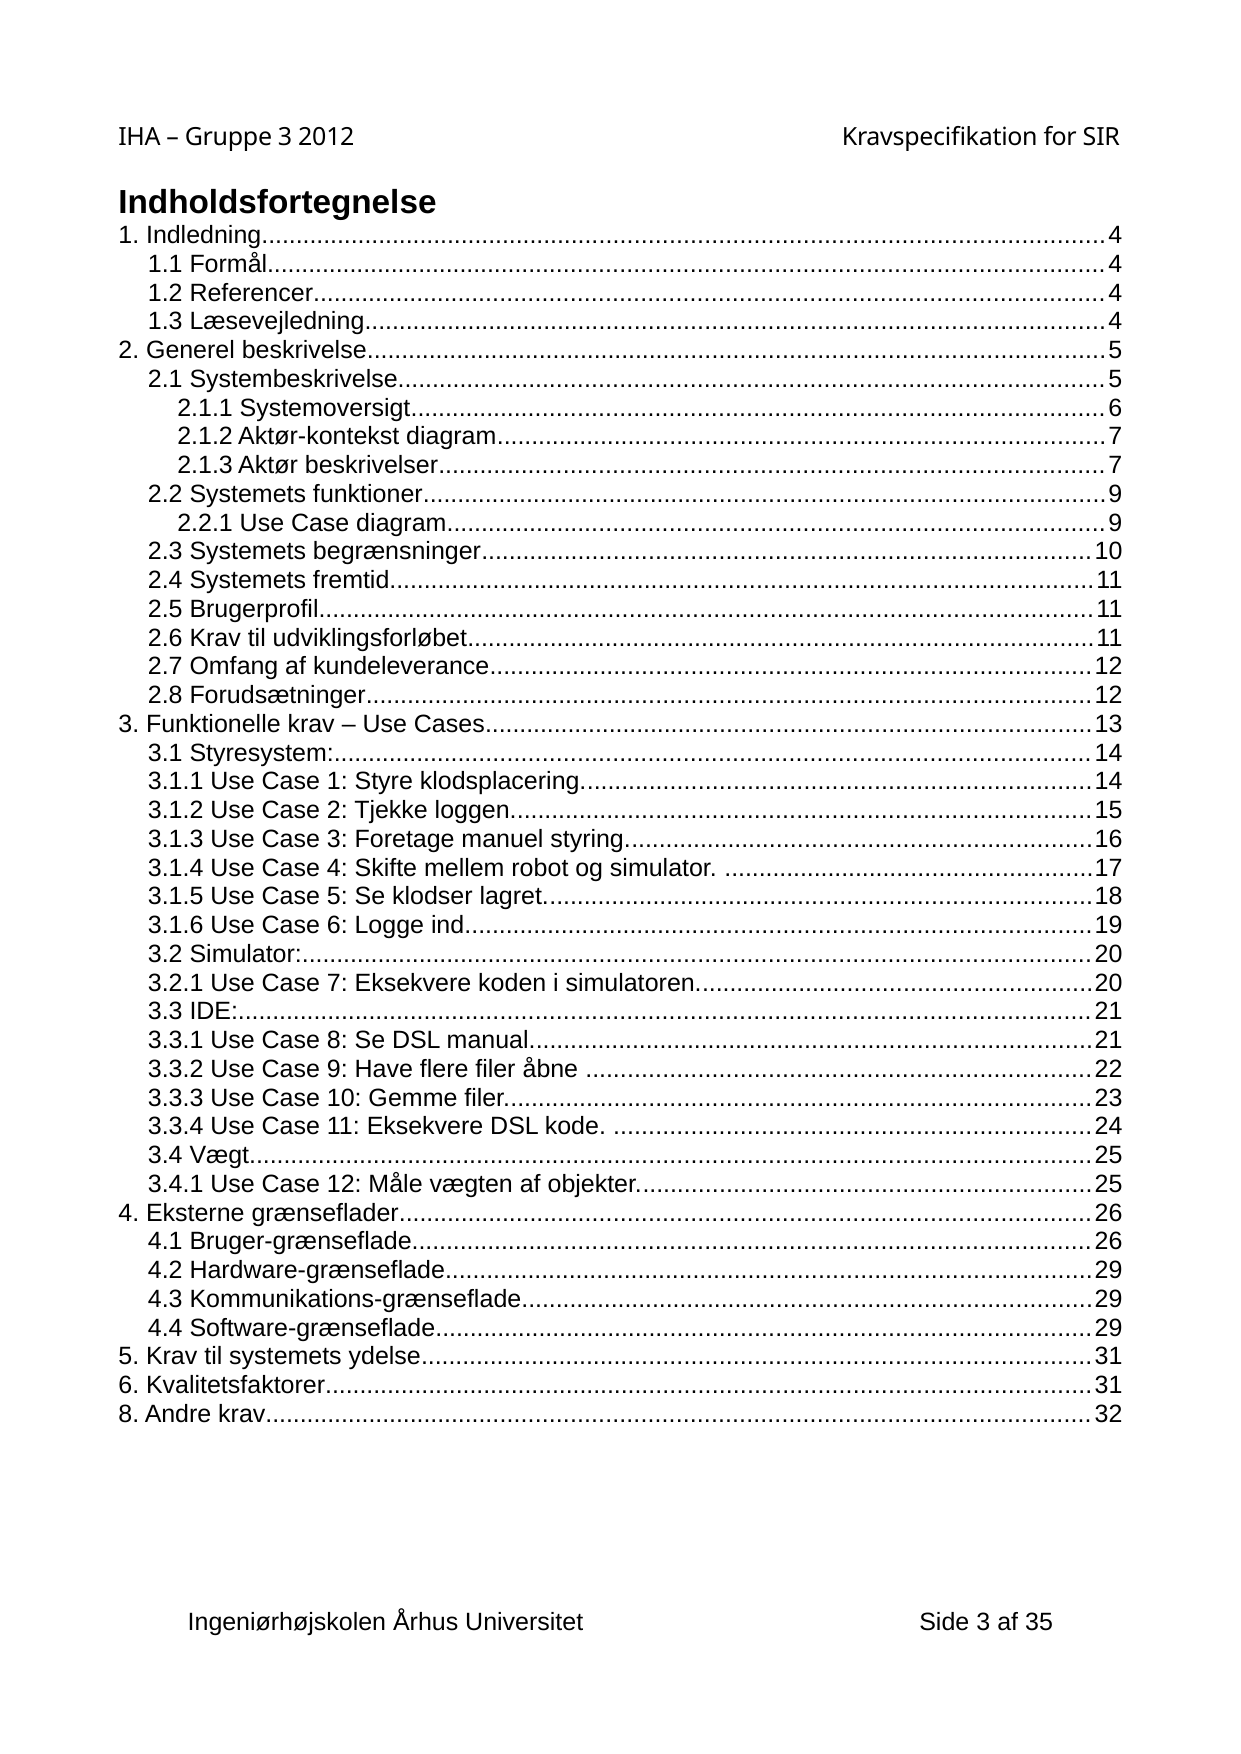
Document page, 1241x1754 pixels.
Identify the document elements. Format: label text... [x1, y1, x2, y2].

text 4.3 Kommunikations-grænseflade 29 [148, 1284, 1122, 1313]
subtitle Indholdsfortegnelse [118, 182, 1122, 220]
text 2.1 Systembeskrivelse 5 [148, 364, 1122, 393]
text 2.7 Omfang af kundeleverance 12 [148, 651, 1122, 680]
text 1.2 Referencer 4 [148, 278, 1122, 306]
text 2.2.1 Use Case diagram 9 [177, 508, 1122, 536]
text 3.1.6 Use Case 6: Logge ind. 19 [148, 910, 1122, 939]
text 2.5 Brugerprofil 11 [148, 594, 1122, 623]
text 3.3 IDE: 21 [148, 996, 1122, 1025]
text 3.2 Simulator: 20 [148, 939, 1122, 968]
text 3.1.3 Use Case 3: Foretage manuel styring. 16 [148, 824, 1122, 853]
text 2.3 Systemets begrænsninger 10 [148, 536, 1122, 565]
text 2. Generel beskrivelse 5 [118, 335, 1122, 364]
text 3.3.1 Use Case 8: Se DSL manual. 21 [148, 1025, 1122, 1054]
text 8. Andre krav 32 [118, 1399, 1122, 1428]
text 2.1.1 Systemoversigt 6 [177, 393, 1122, 421]
text 3.1.2 Use Case 2: Tjekke loggen. 15 [148, 795, 1122, 824]
text 2.2 Systemets funktioner 9 [148, 479, 1122, 508]
text 2.8 Forudsætninger 12 [148, 680, 1122, 709]
text 1.3 Læsevejledning 4 [148, 306, 1122, 335]
text 4. Eksterne grænseflader 26 [118, 1198, 1122, 1226]
text 5. Krav til systemets ydelse 31 [118, 1341, 1122, 1370]
text 4.1 Bruger-grænseflade 26 [148, 1226, 1122, 1255]
text 1.1 Formål 4 [148, 249, 1122, 278]
text 4.2 Hardware-grænseflade 29 [148, 1255, 1122, 1284]
text 4.4 Software-grænseflade 29 [148, 1313, 1122, 1341]
text 3.1.5 Use Case 5: Se klodser lagret. 18 [148, 881, 1122, 910]
text 3.4 Vægt 25 [148, 1140, 1122, 1169]
text 1. Indledning 4 [118, 220, 1122, 249]
text 3.2.1 Use Case 7: Eksekvere koden i simulatoren. 20 [148, 968, 1122, 996]
text 3. Funktionelle krav – Use Cases 13 [118, 709, 1122, 738]
text 3.4.1 Use Case 12: Måle vægten af objekter. 25 [148, 1169, 1122, 1198]
text 3.1 Styresystem: 14 [148, 738, 1122, 766]
text 3.3.3 Use Case 10: Gemme filer. 23 [148, 1083, 1122, 1111]
text 3.1.4 Use Case 4: Skifte mellem robot og simulator. 17 [148, 853, 1122, 881]
text 2.1.2 Aktør-kontekst diagram 7 [177, 421, 1122, 450]
text 3.3.2 Use Case 9: Have flere filer åbne 22 [148, 1054, 1122, 1083]
text 3.3.4 Use Case 11: Eksekvere DSL kode. 24 [148, 1111, 1122, 1140]
text 2.6 Krav til udviklingsforløbet 11 [148, 623, 1122, 651]
text 2.1.3 Aktør beskrivelser 7 [177, 450, 1122, 479]
text 6. Kvalitetsfaktorer 31 [118, 1370, 1122, 1399]
text 2.4 Systemets fremtid 11 [148, 565, 1122, 594]
text 3.1.1 Use Case 1: Styre klodsplacering. 14 [148, 766, 1122, 795]
